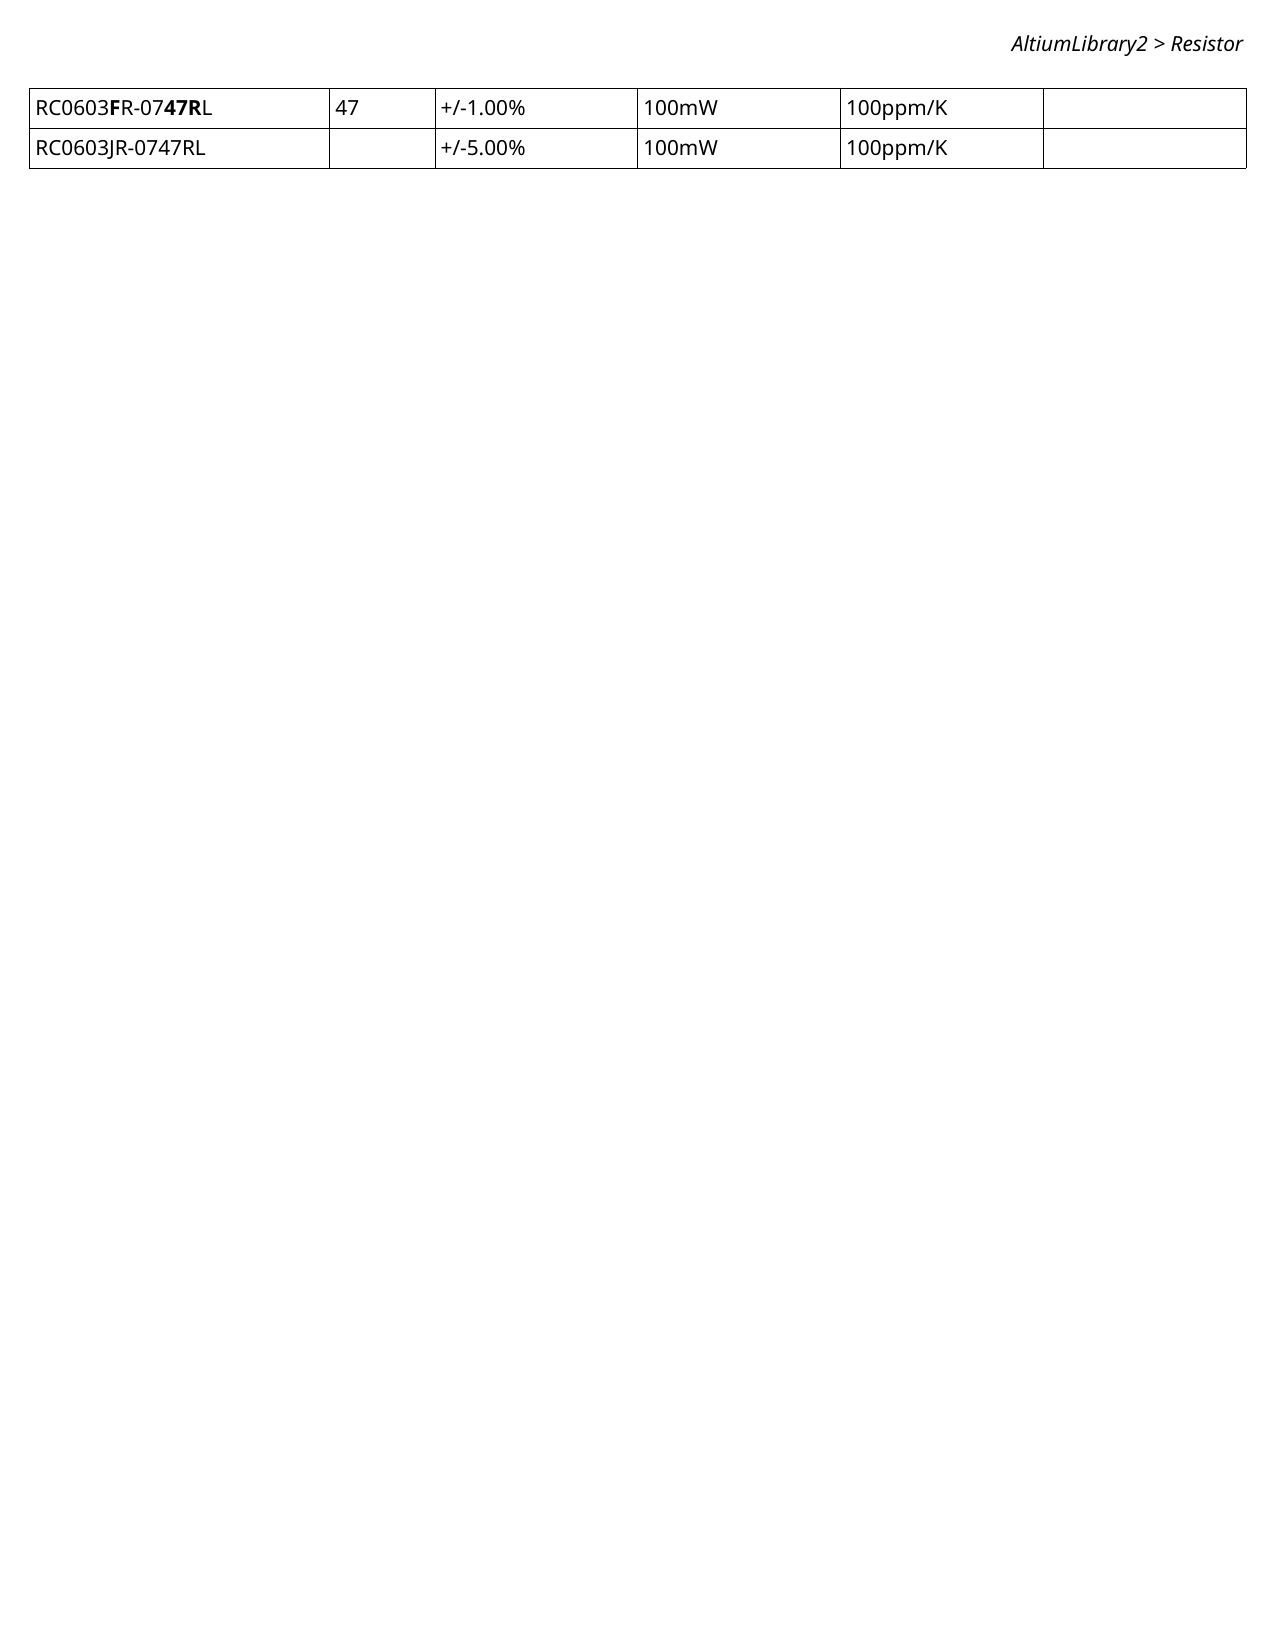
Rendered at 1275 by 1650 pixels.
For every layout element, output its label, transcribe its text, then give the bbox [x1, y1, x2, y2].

table_cell 100mW [638, 129, 840, 167]
table_header 100ppm/K [841, 89, 1043, 127]
table_cell +/-5.00% [436, 129, 637, 167]
table_header RC0603FR-0747RL [30, 89, 329, 127]
table_header +/-1.00% [436, 89, 637, 127]
table_header [1044, 89, 1246, 127]
table_cell RC0603JR-0747RL [30, 129, 329, 167]
table_header 47 [330, 89, 435, 127]
table_header 100mW [638, 89, 840, 127]
table_cell [330, 129, 435, 167]
table_cell 100ppm/K [841, 129, 1043, 167]
table_cell [1044, 129, 1246, 167]
